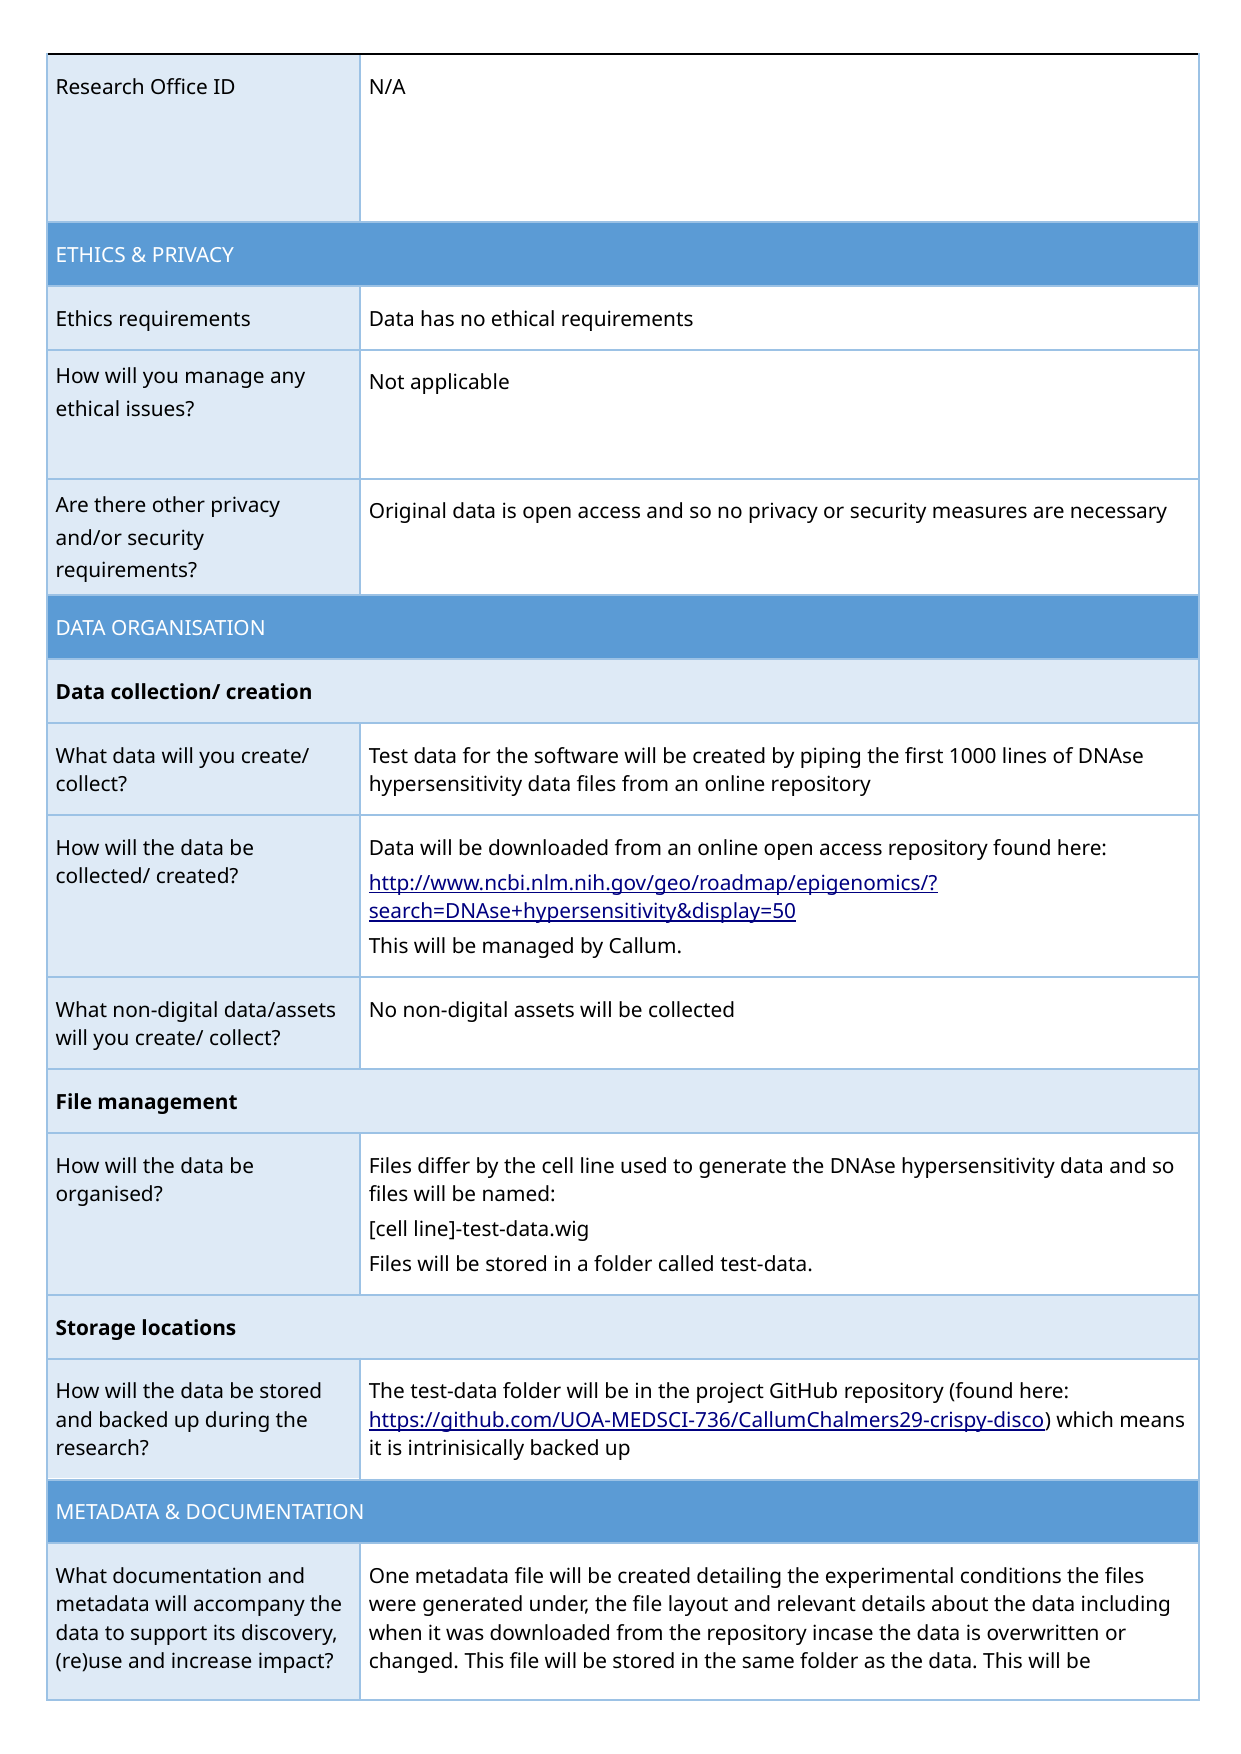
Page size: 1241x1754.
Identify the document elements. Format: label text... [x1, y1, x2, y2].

table_cell How will the data be organised? [48, 1134, 359, 1294]
table_cell Research Office ID [48, 55, 359, 221]
table_cell What non-digital data/assets will you create/ collect? [48, 978, 359, 1068]
table_cell Original data is open access and so no privacy or security measures are necessary [361, 480, 1198, 594]
table_cell The test-data folder will be in the project GitHub repository (found here: https://github.com/UOA-MEDSCI-736/CallumChalmers29-crispy-disco) which means it is intrinisically backed up [361, 1360, 1198, 1478]
table_cell How will the data be collected/ created? [48, 816, 359, 976]
table_cell DATA ORGANISATION [48, 596, 1198, 658]
table_cell What data will you create/ collect? [48, 724, 359, 814]
table_cell No non-digital assets will be collected [361, 978, 1198, 1068]
table_cell Ethics requirements [48, 287, 359, 349]
table_cell Data will be downloaded from an online open access repository found here: http://www.ncbi.nlm.nih.gov/geo/roadmap/epigenomics/?search=DNAse+hypersensitivity&display=50 This will be managed by Callum. [361, 816, 1198, 976]
table_cell How will you manage any ethical issues? [48, 351, 359, 478]
table_cell N/A [361, 55, 1198, 221]
table_cell Files differ by the cell line used to generate the DNAse hypersensitivity data and so files will be named: [cell line]-test-data.wig Files will be stored in a folder called test-data. [361, 1134, 1198, 1294]
table_cell Data has no ethical requirements [361, 287, 1198, 349]
table_cell How will the data be stored and backed up during the research? [48, 1360, 359, 1478]
table_cell Storage locations [48, 1296, 1198, 1358]
table_cell METADATA & DOCUMENTATION [48, 1481, 1198, 1542]
table_cell One metadata file will be created detailing the experimental conditions the files were generated under, the file layout and relevant details about the data including when it was downloaded from the repository incase the data is overwritten or changed. This file will be stored in the same folder as the data. This will be [361, 1544, 1198, 1699]
table_cell ETHICS & PRIVACY [48, 223, 1198, 285]
table_cell Are there other privacy and/or security requirements? [48, 480, 359, 594]
table_cell Not applicable [361, 351, 1198, 478]
table_cell Test data for the software will be created by piping the first 1000 lines of DNAse hypersensitivity data files from an online repository [361, 724, 1198, 814]
table_cell Data collection/ creation [48, 660, 1198, 722]
table_cell What documentation and metadata will accompany the data to support its discovery, (re)use and increase impact? [48, 1544, 359, 1699]
table_cell File management [48, 1070, 1198, 1132]
